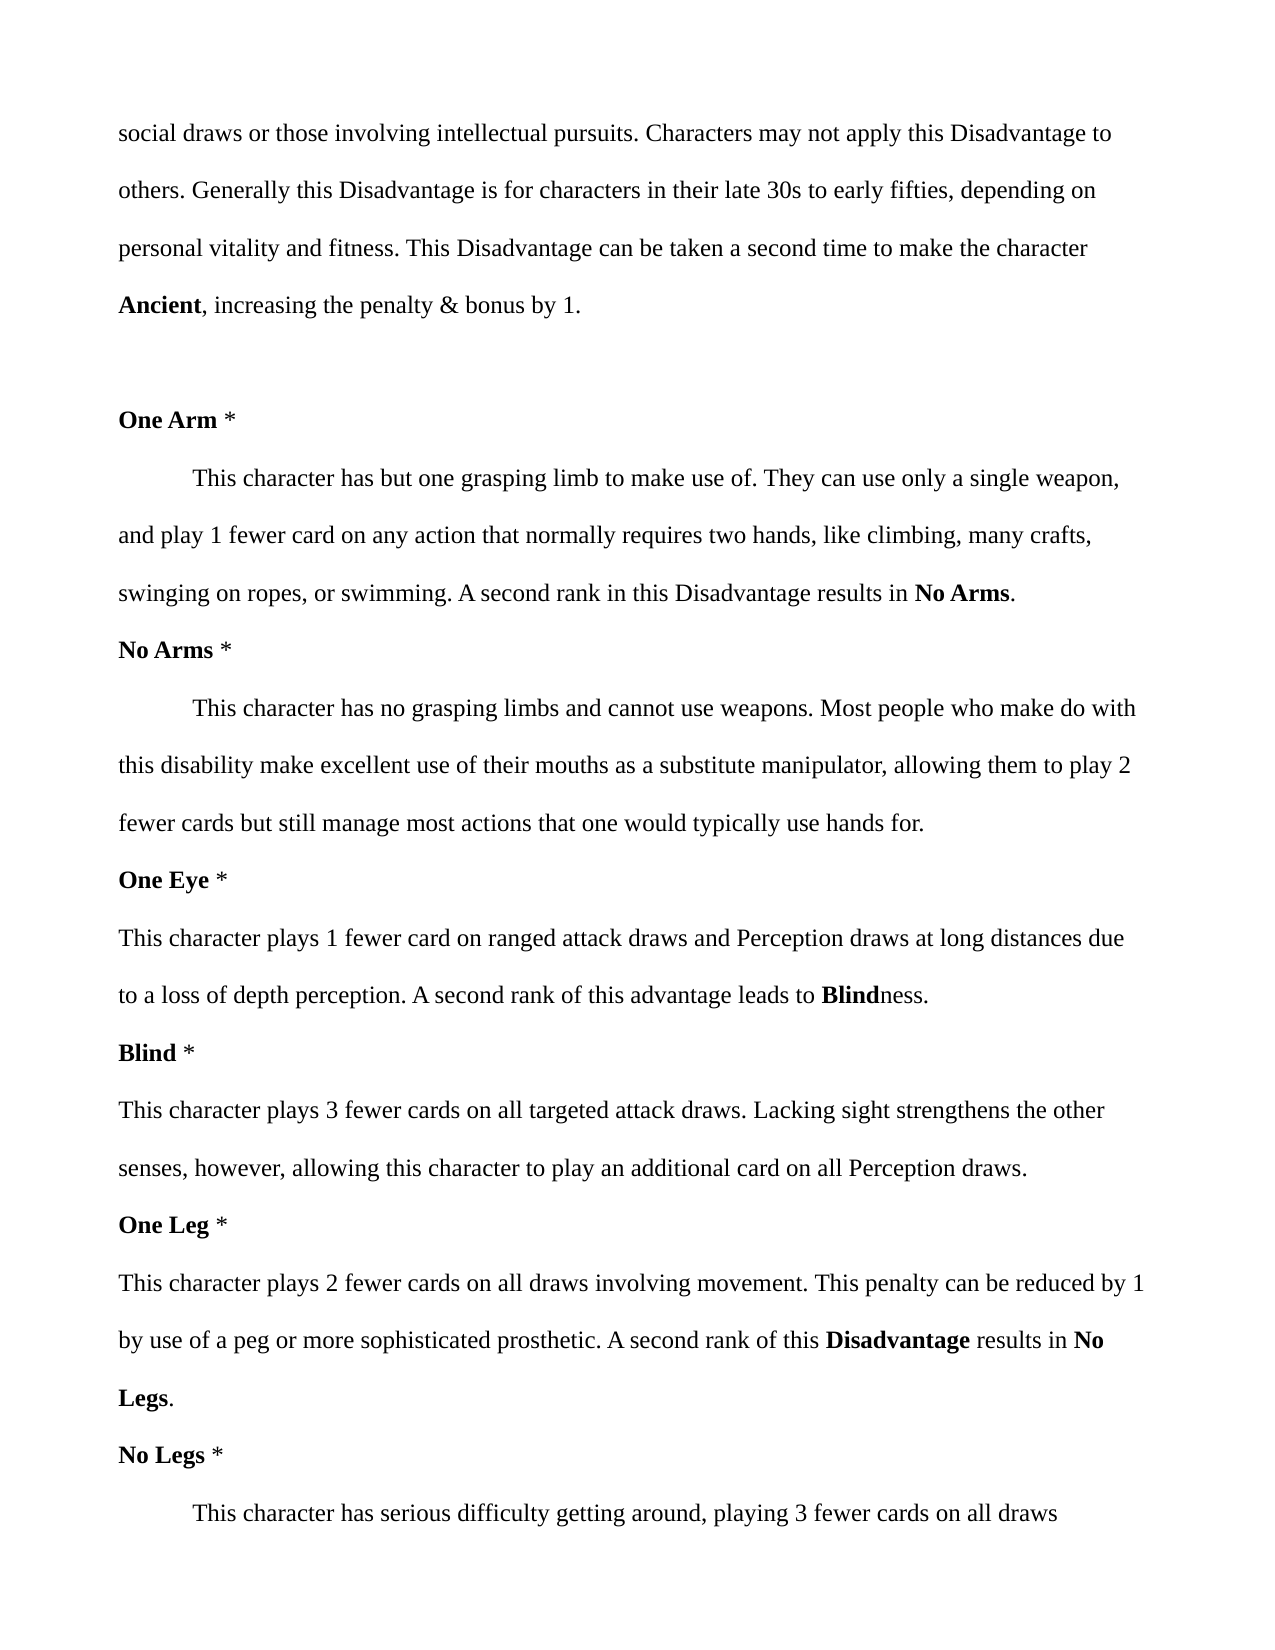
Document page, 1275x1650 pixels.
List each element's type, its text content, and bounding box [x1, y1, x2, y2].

text This character has no grasping limbs and cannot use weapons. Most people who make do with this disability make excellent use of their mouths as a substitute manipulator, allowing them to play 2 fewer cards but still manage most actions that one would typically use hands for. [118, 693, 1157, 837]
text by use of a peg or more sophisticated prosthetic. A second rank of this Disadvantage results in No Legs. [118, 1326, 1157, 1412]
text senses, however, allowing this character to play an additional card on all Perception draws. [118, 1153, 1157, 1182]
text This character has serious difficulty getting around, playing 3 fewer cards on all draws [118, 1498, 1157, 1527]
text This character plays 1 fewer card on ranged attack draws and Perception draws at long distances due [118, 923, 1157, 952]
text Blind * [118, 1038, 1157, 1067]
text This character has but one grasping limb to make use of. They can use only a single weapon, and play 1 fewer card on any action that normally requires two hands, like climbing, many crafts, swinging on ropes, or swimming. A second rank in this Disadvantage results in No Arms. [118, 463, 1157, 607]
text One Leg * [118, 1211, 1157, 1239]
text social draws or those involving intellectual pursuits. Characters may not apply this Disadvantage to others. Generally this Disadvantage is for characters in their late 30s to early fifties, depending on personal vitality and fitness. This Disadvantage can be taken a second time to make the character Ancient, increasing the penalty & bonus by 1. [118, 118, 1157, 319]
text This character plays 2 fewer cards on all draws involving movement. This penalty can be reduced by 1 [118, 1268, 1157, 1297]
text No Legs * [118, 1441, 1157, 1469]
text This character plays 3 fewer cards on all targeted attack draws. Lacking sight strengthens the other [118, 1096, 1157, 1124]
text to a loss of depth perception. A second rank of this advantage leads to Blindness. [118, 981, 1157, 1009]
text One Arm * [118, 406, 1157, 434]
text One Eye * [118, 866, 1157, 894]
text No Arms * [118, 636, 1157, 664]
